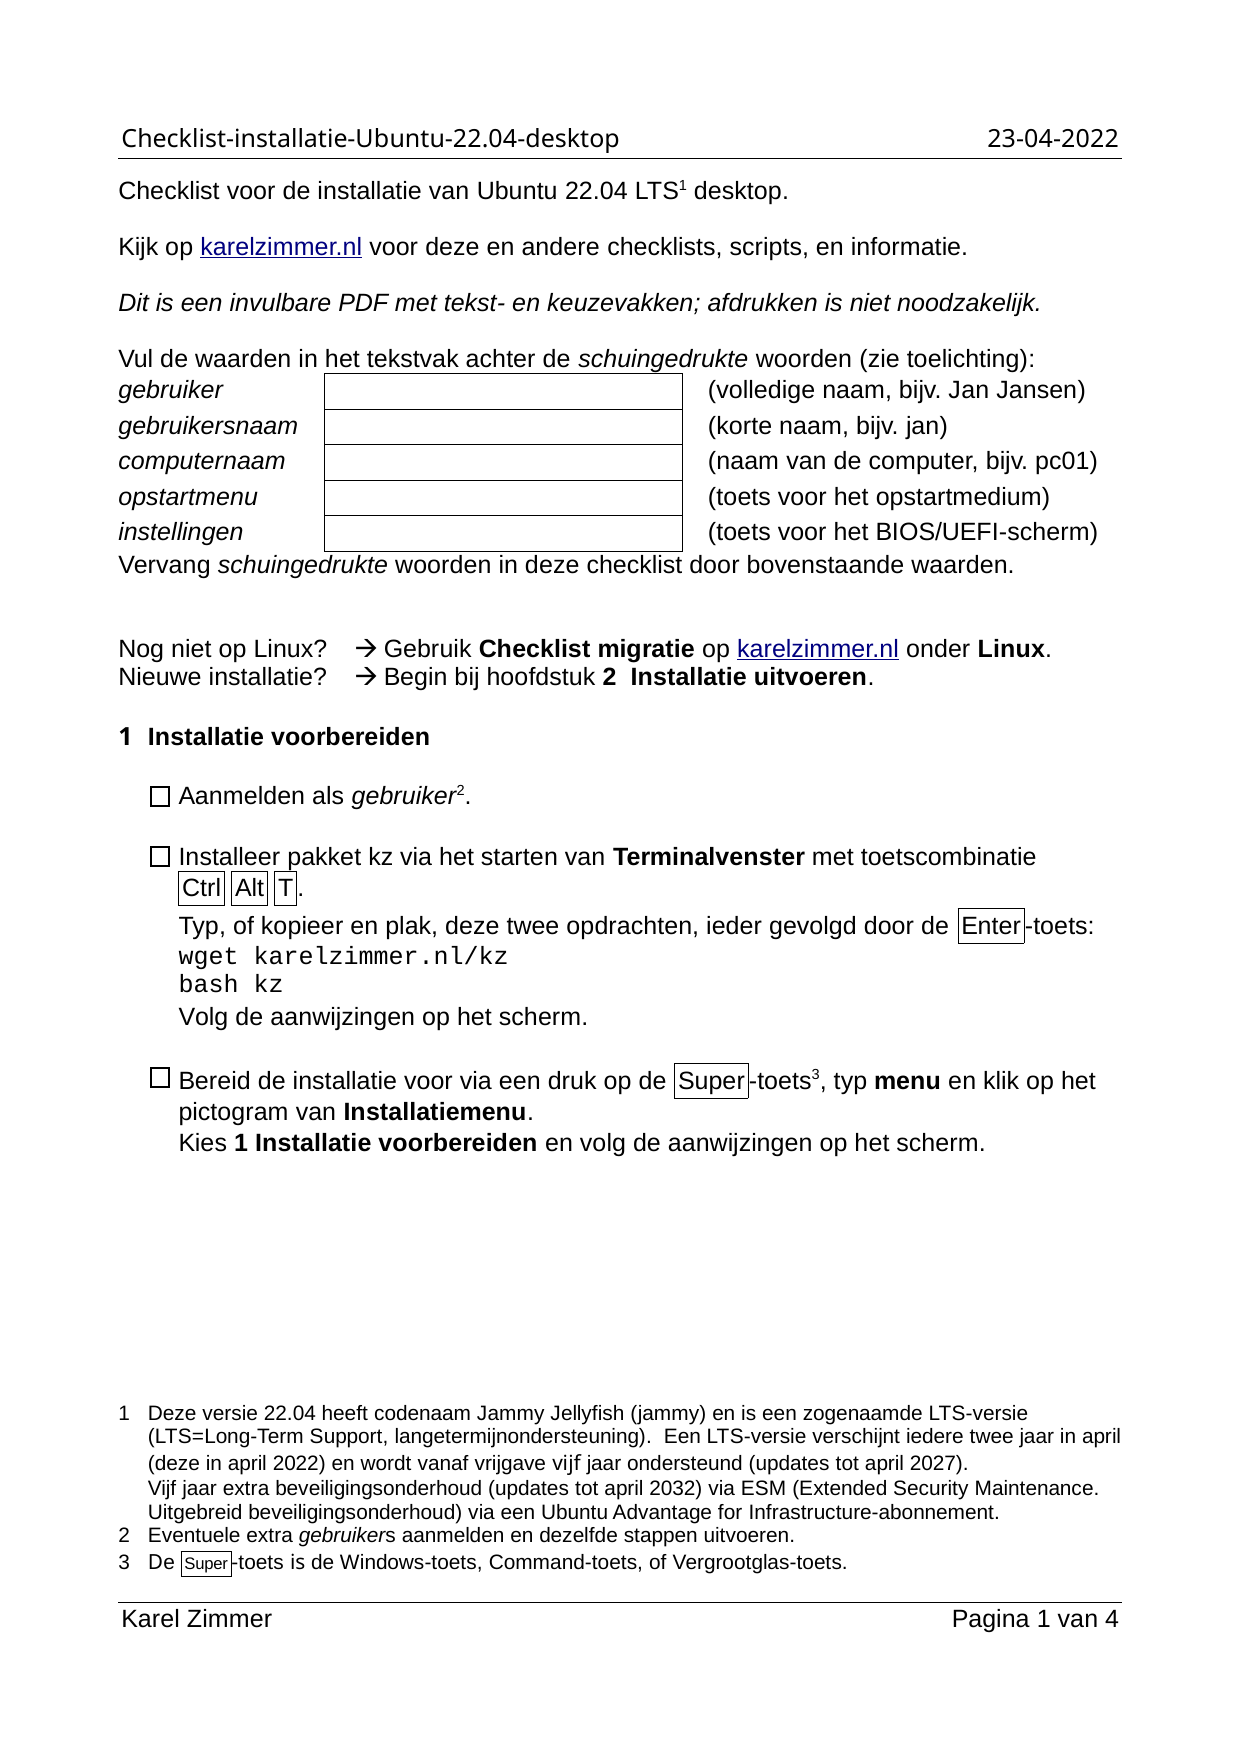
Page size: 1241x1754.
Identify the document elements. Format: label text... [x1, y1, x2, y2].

table_cell Bereid de installatie voor via een druk op de Super-toets, typ menu en klik op het pictogram van Installatiemenu. [177, 1062, 1120, 1127]
text instellingen [118, 515, 324, 551]
text Nog niet op Linux?  Gebruik Checklist migratie op karelzimmer.nl onder Linux. [118, 635, 1122, 663]
text Nieuwe installatie?  Begin bij hoofdstuk 2 Installatie uitvoeren. [118, 663, 1122, 691]
table_cell Kies 1 Installatie voorbereiden en volg de aanwijzingen op het scherm. [177, 1128, 1120, 1158]
text (volledige naam, bijv. Jan Jansen) [683, 373, 1122, 409]
text (korte naam, bijv. jan) [683, 409, 1122, 444]
text Deze versie 22.04 heeft codenaam Jammy Jellyfish (jammy) en is een zogenaamde LTS-versie (LTS=Long-Term Support, langetermijnondersteuning). Een LTS-versie verschijnt iedere twee jaar in april (deze in april 2022) en wordt vanaf vrijgave vijf jaar ondersteund (updates tot april 2027). Vijf jaar extra beveiligingsonderhoud (updates tot april 2032) via ESM (Extended Security Maintenance. Uitgebreid beveiligingsonderhoud) via een Ubuntu Advantage for Infrastructure-abonnement. [118, 1401, 1122, 1524]
table_cell [177, 1032, 1120, 1062]
text (toets voor het opstartmedium) [683, 480, 1122, 515]
table_cell [141, 842, 177, 907]
list Installatie voorbereiden [118, 719, 1122, 753]
text Vervang schuingedrukte woorden in deze checklist door bovenstaande waarden. [118, 551, 1122, 579]
table_cell [141, 1128, 177, 1158]
text gebruiker [118, 373, 324, 409]
table_cell [141, 1032, 177, 1062]
text computernaam [118, 444, 324, 480]
text Dit is een invulbare PDF met tekst- en keuzevakken; afdrukken is niet noodzakelijk. [118, 289, 1122, 317]
text Kijk op karelzimmer.nl voor deze en andere checklists, scripts, en informatie. [118, 233, 1122, 261]
text (toets voor het BIOS/UEFI-scherm) [683, 515, 1122, 551]
table_cell [141, 811, 177, 842]
table_cell Typ, of kopieer en plak, deze twee opdrachten, ieder gevolgd door de Enter-toets: wget karelzimmer.nl/kz bash kz [177, 907, 1120, 1001]
text opstartmenu [118, 480, 324, 515]
table_cell [141, 1001, 177, 1032]
table_cell Installeer pakket kz via het starten van Terminalvenster met toetscombinatie Ctrl Alt T. [177, 842, 1120, 907]
text Checklist voor de installatie van Ubuntu 22.04 LTS desktop. [118, 177, 1122, 205]
text gebruikersnaam [118, 409, 324, 444]
table_cell [177, 811, 1120, 842]
table_cell [141, 1062, 177, 1127]
table_cell [141, 907, 177, 1001]
table_header Aanmelden als gebruiker. [177, 781, 1120, 811]
table_cell Volg de aanwijzingen op het scherm. [177, 1001, 1120, 1032]
text (naam van de computer, bijv. pc01) [683, 444, 1122, 480]
text Vul de waarden in het tekstvak achter de schuingedrukte woorden (zie toelichting): [118, 345, 1122, 373]
table_header [141, 781, 177, 811]
